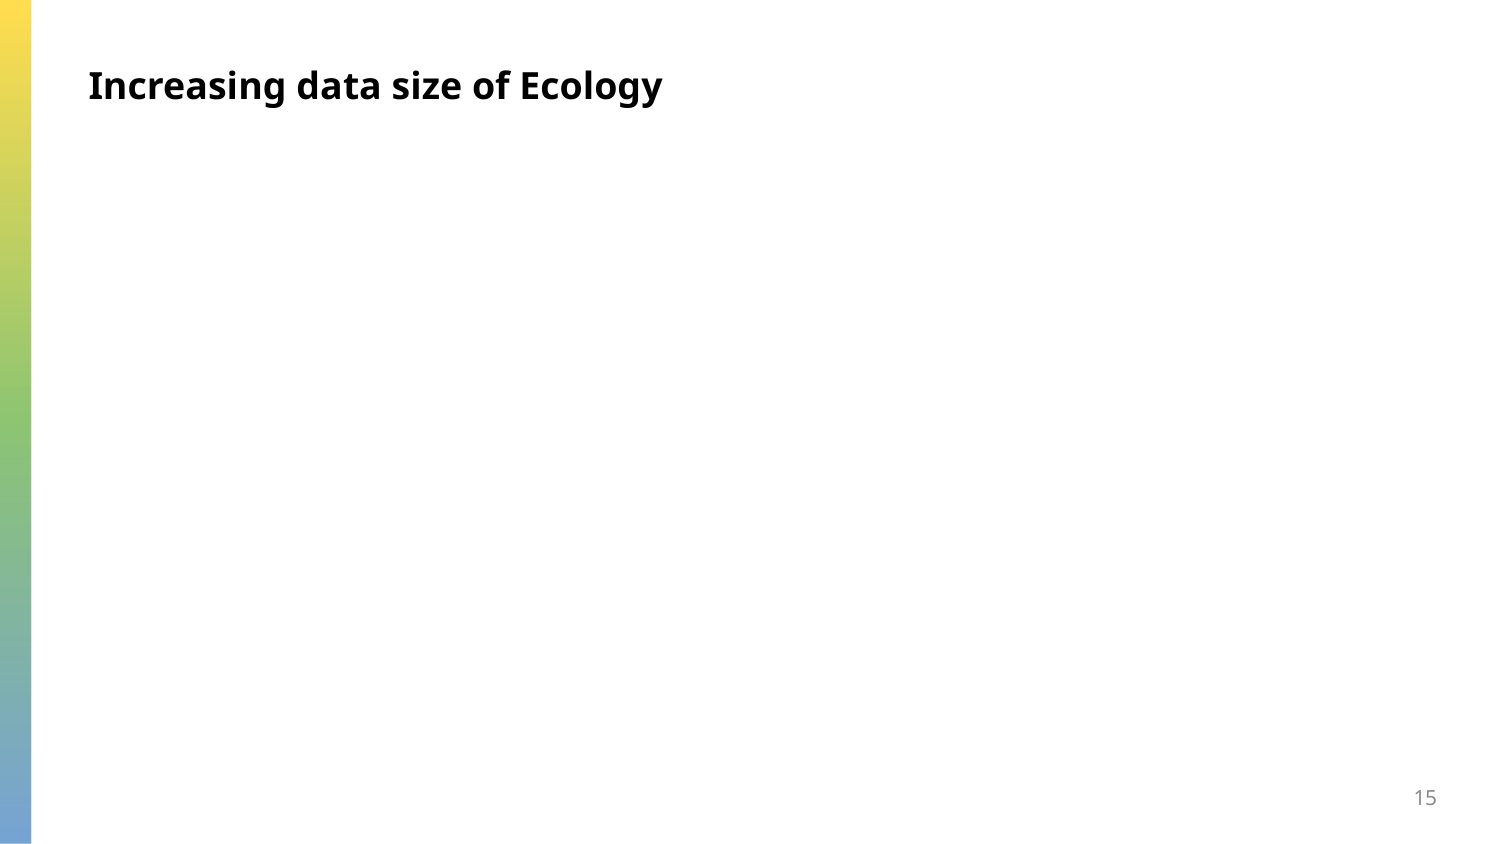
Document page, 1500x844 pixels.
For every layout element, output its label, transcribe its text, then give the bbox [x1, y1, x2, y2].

picture [0, 0, 1500, 844]
list Increasing data size of Ecology [88, 61, 1442, 157]
